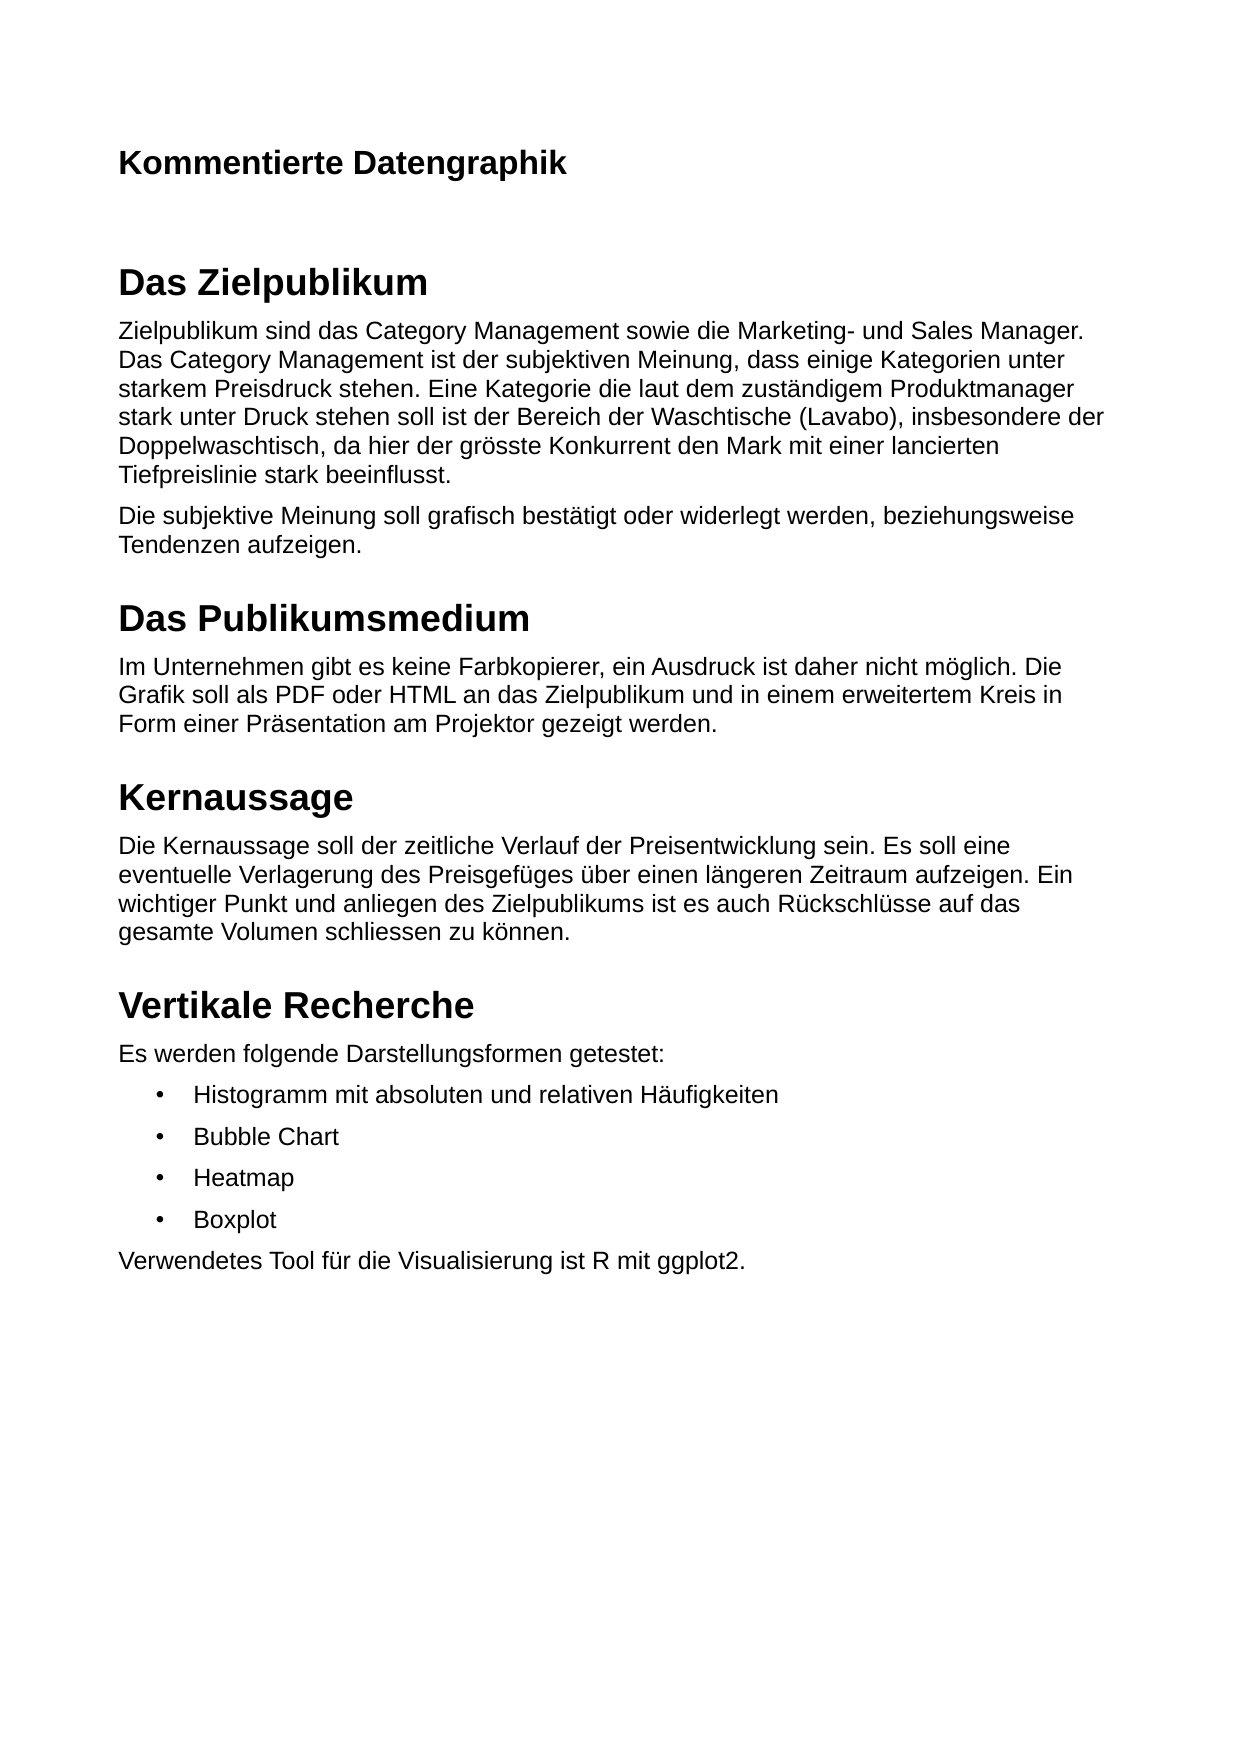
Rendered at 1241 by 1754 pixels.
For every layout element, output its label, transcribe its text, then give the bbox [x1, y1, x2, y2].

text Im Unternehmen gibt es keine Farbkopierer, ein Ausdruck ist daher nicht möglich. Die Grafik soll als PDF oder HTML an das Zielpublikum und in einem erweitertem Kreis in Form einer Präsentation am Projektor gezeigt werden. [118, 652, 1122, 738]
text Die Kernaussage soll der zeitliche Verlauf der Preisentwicklung sein. Es soll eine eventuelle Verlagerung des Preisgefüges über einen längeren Zeitraum aufzeigen. Ein wichtiger Punkt und anliegen des Zielpublikums ist es auch Rückschlüsse auf das gesamte Volumen schliessen zu können. [118, 831, 1122, 946]
list Bubble Chart [156, 1122, 1122, 1151]
list Boxplot [156, 1204, 1122, 1233]
subtitle Das Publikumsmedium [118, 596, 1122, 639]
list Histogramm mit absoluten und relativen Häufigkeiten [156, 1081, 1122, 1109]
text Die subjektive Meinung soll grafisch bestätigt oder widerlegt werden, beziehungsweise Tendenzen aufzeigen. [118, 501, 1122, 559]
subtitle Vertikale Recherche [118, 984, 1122, 1027]
text Verwendetes Tool für die Visualisierung ist R mit ggplot2. [118, 1246, 1122, 1275]
subtitle Kernaussage [118, 776, 1122, 819]
text Es werden folgende Darstellungsformen getestet: [118, 1039, 1122, 1068]
subtitle Kommentierte Datengraphik [118, 143, 1122, 182]
text Zielpublikum sind das Category Management sowie die Marketing- und Sales Manager. Das Category Management ist der subjektiven Meinung, dass einige Kategorien unter starkem Preisdruck stehen. Eine Kategorie die laut dem zuständigem Produktmanager stark unter Druck stehen soll ist der Bereich der Waschtische (Lavabo), insbesondere der Doppelwaschtisch, da hier der grösste Konkurrent den Mark mit einer lancierten Tiefpreislinie stark beeinflusst. [118, 316, 1122, 489]
list Heatmap [156, 1163, 1122, 1192]
subtitle Das Zielpublikum [118, 261, 1122, 304]
